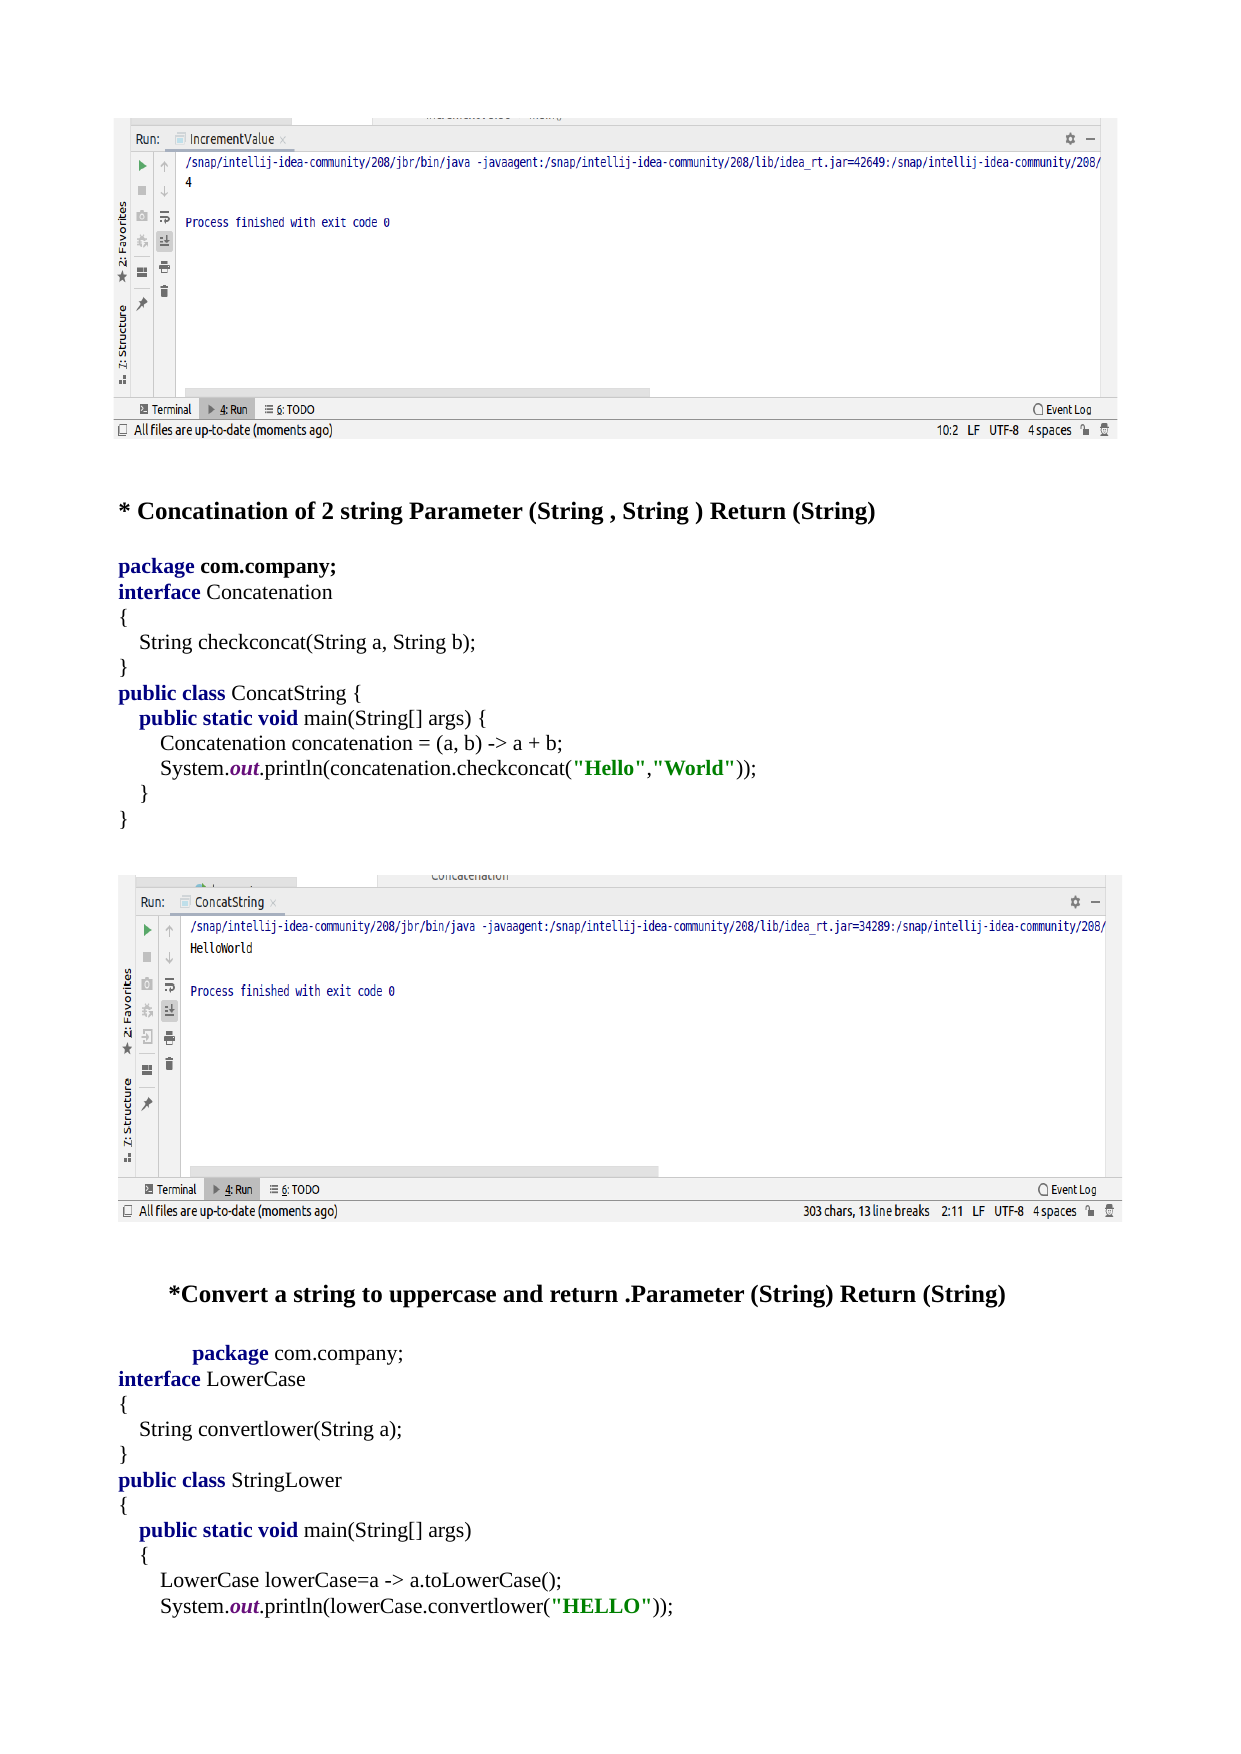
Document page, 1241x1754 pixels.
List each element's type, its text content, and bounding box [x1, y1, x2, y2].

picture [118, 875, 1123, 1222]
text } [118, 654, 1122, 679]
text *Convert a string to uppercase and return .Parameter (String) Return (String) [118, 1279, 1122, 1308]
text Concatenation concatenation = (a, b) -> a + b; [118, 730, 1122, 755]
text { [118, 1542, 1122, 1567]
text package com.company; [118, 1337, 1122, 1366]
text { [118, 1492, 1122, 1517]
text } [118, 1441, 1122, 1467]
text * Concatination of 2 string Parameter (String , String ) Return (String) [118, 496, 1122, 525]
text public static void main(String[] args) { [118, 705, 1122, 730]
text interface LowerCase [118, 1366, 1122, 1391]
text public class ConcatString { [118, 679, 1122, 705]
text System.out.println(lowerCase.convertlower("HELLO")); [118, 1593, 1122, 1618]
text String convertlower(String a); [118, 1416, 1122, 1441]
text } [118, 806, 1122, 831]
text } [118, 780, 1122, 806]
text String checkconcat(String a, String b); [118, 629, 1122, 654]
text { [118, 1391, 1122, 1416]
text { [118, 604, 1122, 629]
text LowerCase lowerCase=a -> a.toLowerCase(); [118, 1567, 1122, 1593]
text public class StringLower [118, 1467, 1122, 1492]
text package com.company; [118, 553, 1122, 579]
text public static void main(String[] args) [118, 1517, 1122, 1542]
picture [113, 118, 1118, 439]
text System.out.println(concatenation.checkconcat("Hello","World")); [118, 755, 1122, 780]
text interface Concatenation [118, 579, 1122, 604]
